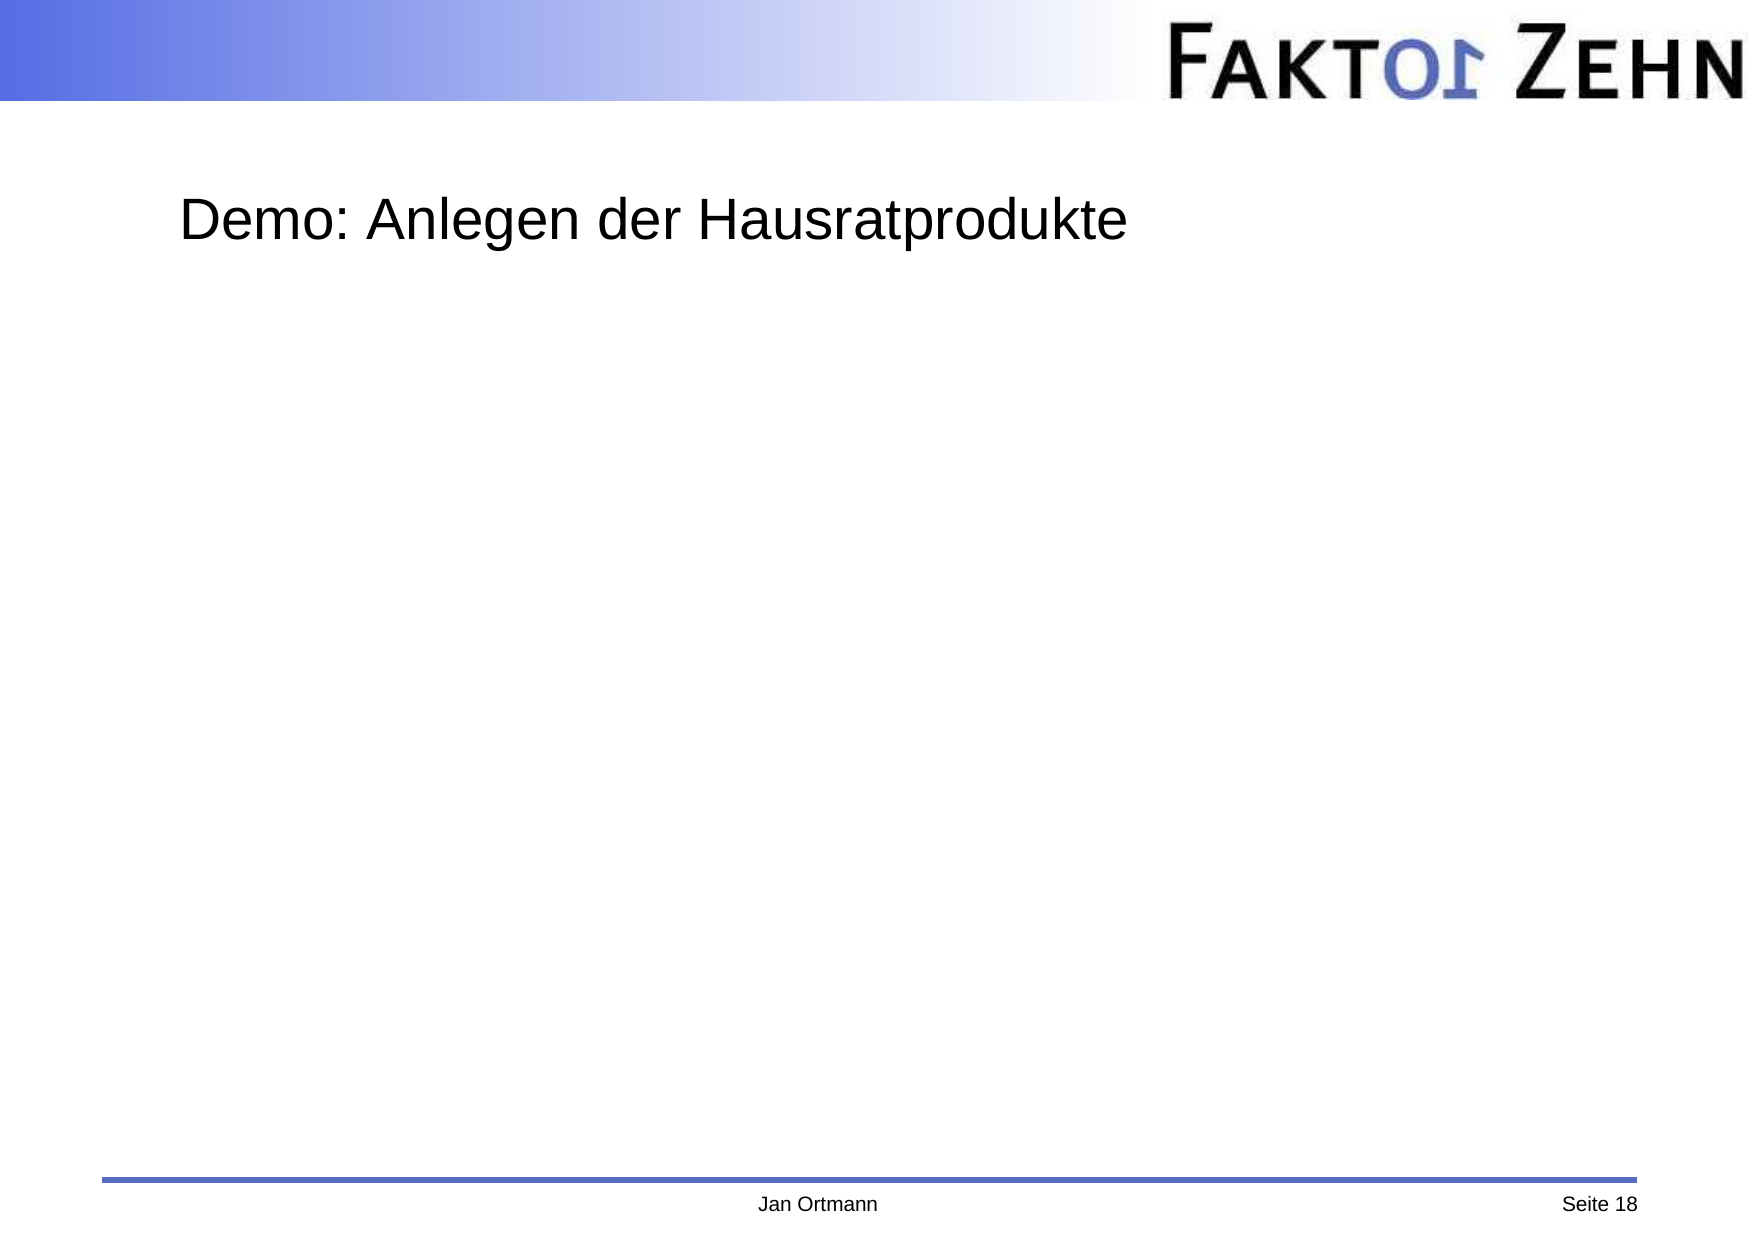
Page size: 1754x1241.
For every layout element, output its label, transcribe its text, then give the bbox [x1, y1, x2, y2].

title Demo: Anlegen der Hausratprodukte [179, 142, 1576, 296]
picture [1162, 7, 1752, 100]
